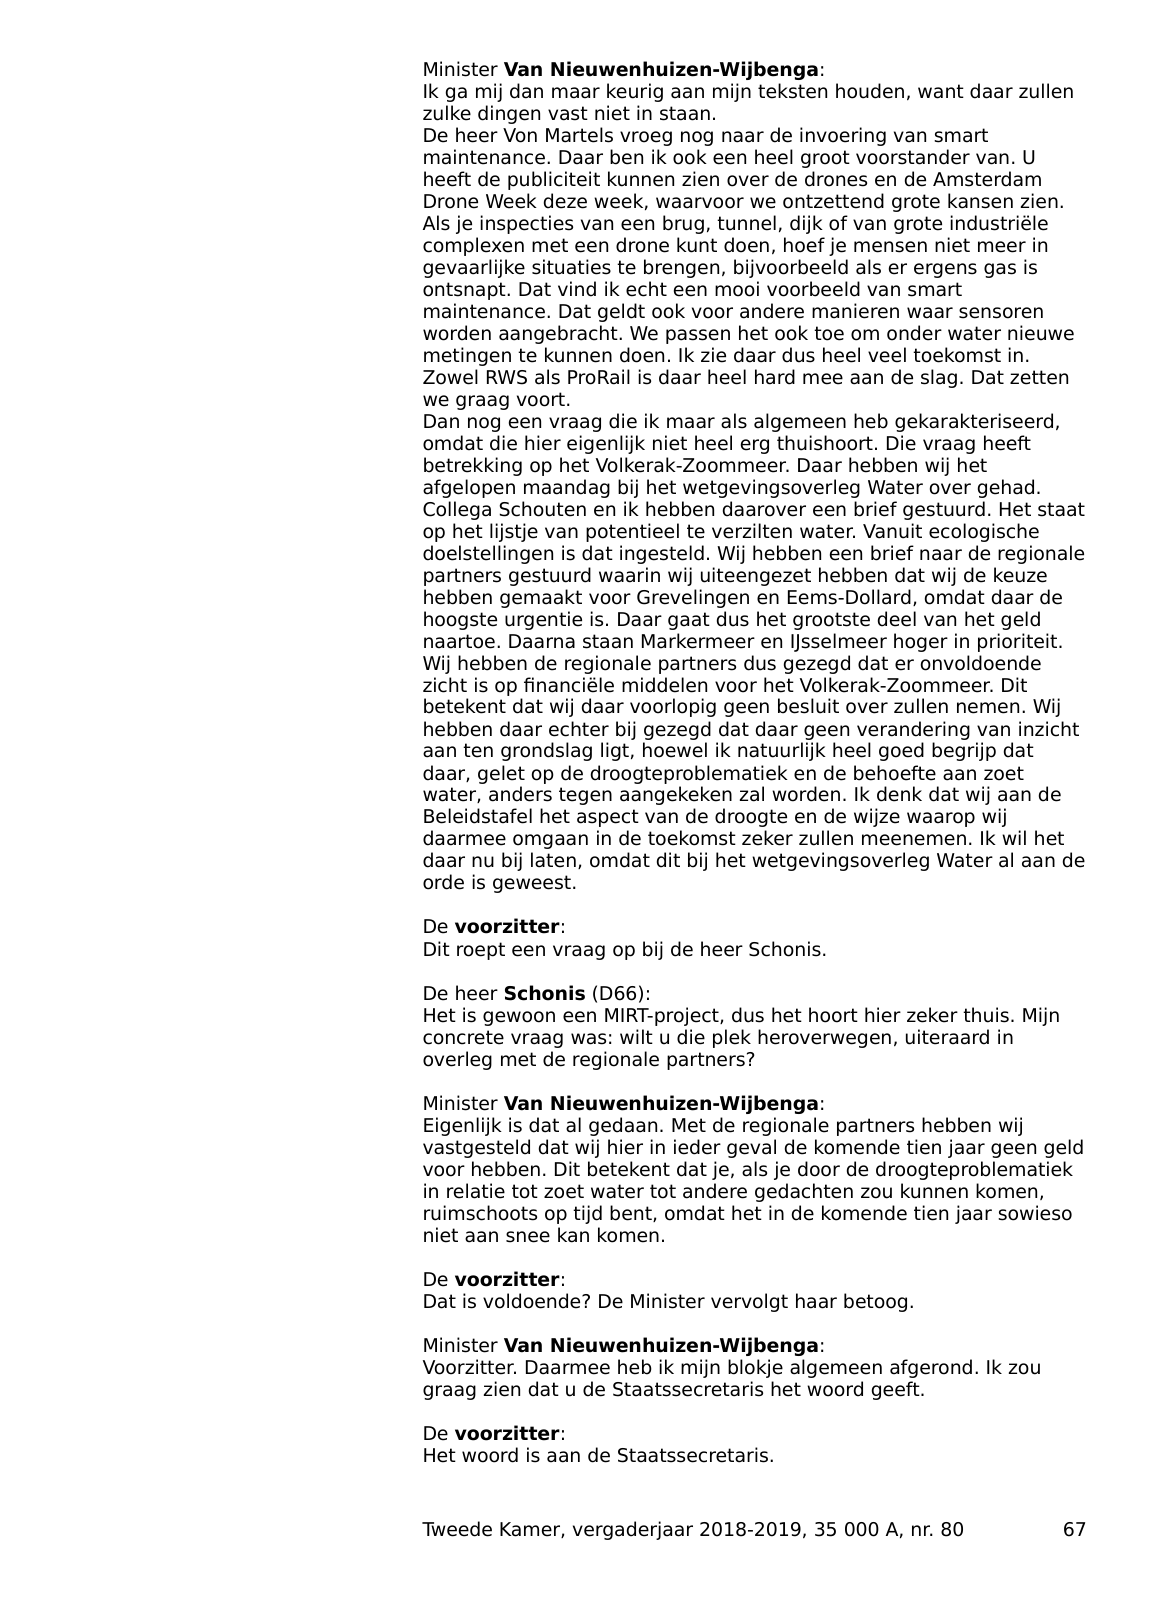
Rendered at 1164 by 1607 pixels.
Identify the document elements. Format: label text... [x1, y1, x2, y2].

text Minister Van Nieuwenhuizen-Wijbenga: [422, 1093, 1087, 1115]
text Dit roept een vraag op bij de heer Schonis. [422, 938, 1087, 960]
text De heer Von Martels vroeg nog naar de invoering van smart maintenance. Daar ben ik ook een heel groot voorstander van. U heeft de publiciteit kunnen zien over de drones en de Amsterdam Drone Week deze week, waarvoor we ontzettend grote kansen zien. Als je inspecties van een brug, tunnel, dijk of van grote industriële complexen met een drone kunt doen, hoef je mensen niet meer in gevaarlijke situaties te brengen, bijvoorbeeld als er ergens gas is ontsnapt. Dat vind ik echt een mooi voorbeeld van smart maintenance. Dat geldt ook voor andere manieren waar sensoren worden aangebracht. We passen het ook toe om onder water nieuwe metingen te kunnen doen. Ik zie daar dus heel veel toekomst in. Zowel RWS als ProRail is daar heel hard mee aan de slag. Dat zetten we graag voort. [422, 125, 1087, 411]
text Het is gewoon een MIRT-project, dus het hoort hier zeker thuis. Mijn concrete vraag was: wilt u die plek heroverwegen, uiteraard in overleg met de regionale partners? [422, 1004, 1087, 1071]
text Dat is voldoende? De Minister vervolgt haar betoog. [422, 1291, 1087, 1313]
text Het woord is aan de Staatssecretaris. [422, 1445, 1087, 1467]
text Ik ga mij dan maar keurig aan mijn teksten houden, want daar zullen zulke dingen vast niet in staan. [422, 81, 1087, 125]
text Minister Van Nieuwenhuizen-Wijbenga: [422, 1335, 1087, 1357]
text De voorzitter: [422, 1423, 1087, 1445]
text De voorzitter: [422, 1269, 1087, 1291]
text De heer Schonis (D66): [422, 983, 1087, 1004]
text Dan nog een vraag die ik maar als algemeen heb gekarakteriseerd, omdat die hier eigenlijk niet heel erg thuishoort. Die vraag heeft betrekking op het Volkerak-Zoommeer. Daar hebben wij het afgelopen maandag bij het wetgevingsoverleg Water over gehad. Collega Schouten en ik hebben daarover een brief gestuurd. Het staat op het lijstje van potentieel te verzilten water. Vanuit ecologische doelstellingen is dat ingesteld. Wij hebben een brief naar de regionale partners gestuurd waarin wij uiteengezet hebben dat wij de keuze hebben gemaakt voor Grevelingen en Eems-Dollard, omdat daar de hoogste urgentie is. Daar gaat dus het grootste deel van het geld naartoe. Daarna staan Markermeer en IJsselmeer hoger in prioriteit. Wij hebben de regionale partners dus gezegd dat er onvoldoende zicht is op financiële middelen voor het Volkerak-Zoommeer. Dit betekent dat wij daar voorlopig geen besluit over zullen nemen. Wij hebben daar echter bij gezegd dat daar geen verandering van inzicht aan ten grondslag ligt, hoewel ik natuurlijk heel goed begrijp dat daar, gelet op de droogteproblematiek en de behoefte aan zoet water, anders tegen aangekeken zal worden. Ik denk dat wij aan de Beleidstafel het aspect van de droogte en de wijze waarop wij daarmee omgaan in de toekomst zeker zullen meenemen. Ik wil het daar nu bij laten, omdat dit bij het wetgevingsoverleg Water al aan de orde is geweest. [422, 411, 1087, 894]
text De voorzitter: [422, 916, 1087, 938]
text Minister Van Nieuwenhuizen-Wijbenga: [422, 59, 1087, 81]
text Eigenlijk is dat al gedaan. Met de regionale partners hebben wij vastgesteld dat wij hier in ieder geval de komende tien jaar geen geld voor hebben. Dit betekent dat je, als je door de droogteproblematiek in relatie tot zoet water tot andere gedachten zou kunnen komen, ruimschoots op tijd bent, omdat het in de komende tien jaar sowieso niet aan snee kan komen. [422, 1115, 1087, 1247]
text Voorzitter. Daarmee heb ik mijn blokje algemeen afgerond. Ik zou graag zien dat u de Staatssecretaris het woord geeft. [422, 1357, 1087, 1401]
